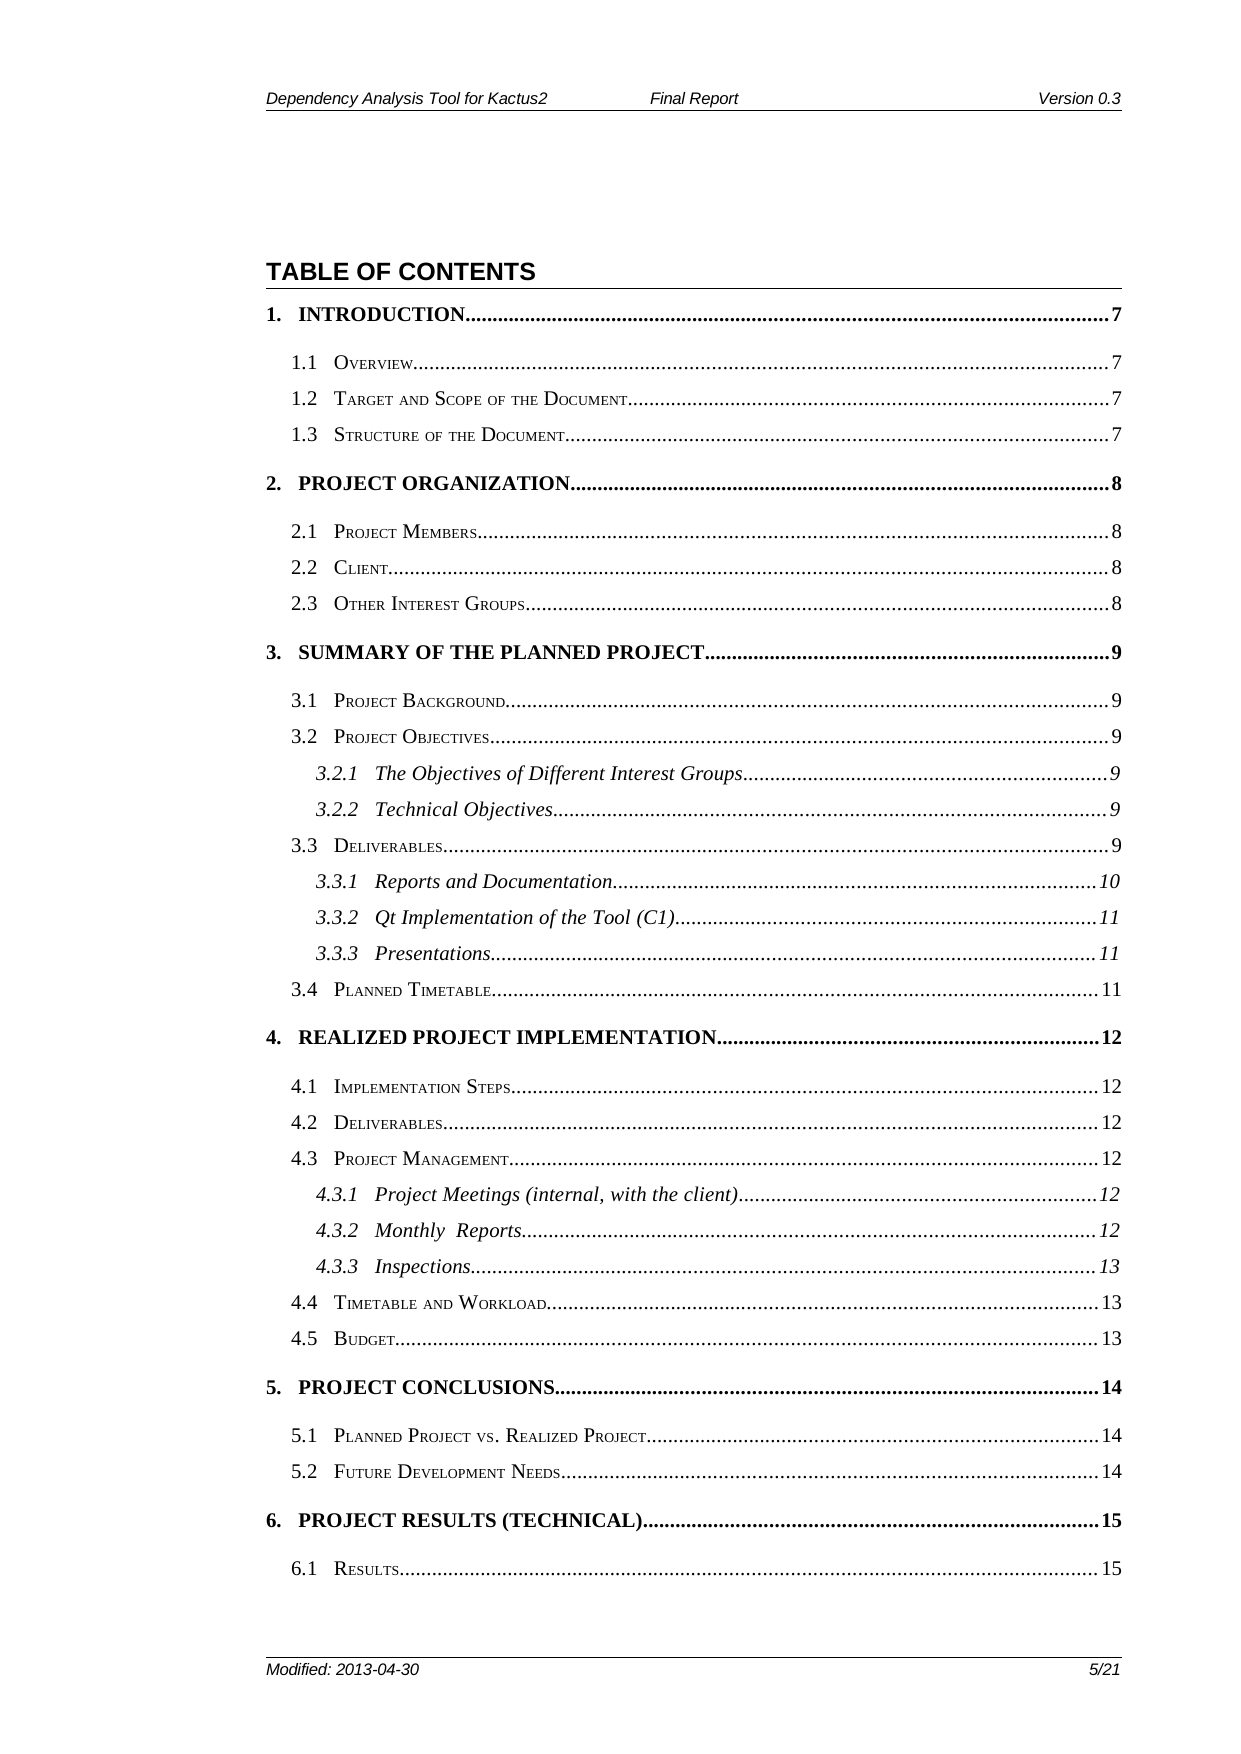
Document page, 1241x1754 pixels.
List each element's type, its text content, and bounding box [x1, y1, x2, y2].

text 1.2 Target and Scope of the Document 7 [291, 386, 1122, 410]
text 3.2 Project Objectives 9 [291, 724, 1122, 748]
text 4.3.2 Monthly Reports 12 [316, 1218, 1122, 1242]
text 4.3.3 Inspections 13 [316, 1254, 1122, 1278]
text 2.2 Client 8 [291, 555, 1122, 579]
text 3.1 Project Background 9 [291, 688, 1122, 712]
text 4.4 Timetable and Workload 13 [291, 1290, 1122, 1314]
text 6.1 Results 15 [291, 1556, 1122, 1580]
text 5.2 Future Development Needs 14 [291, 1459, 1122, 1483]
text 2. Project Organization 8 [266, 471, 1122, 495]
list Table of Contents [266, 257, 1122, 288]
text 1.3 Structure of the Document 7 [291, 422, 1122, 446]
text 6. Project Results (Technical) 15 [266, 1508, 1122, 1532]
text 1.1 Overview 7 [291, 350, 1122, 374]
text 3.4 Planned Timetable 11 [291, 977, 1122, 1001]
text 5.1 Planned Project vs. Realized Project 14 [291, 1423, 1122, 1447]
text 4.3.1 Project Meetings (internal, with the client) 12 [316, 1182, 1122, 1206]
text 3.2.2 Technical Objectives 9 [316, 796, 1122, 821]
text 2.3 Other Interest Groups 8 [291, 591, 1122, 615]
text 3.3.3 Presentations 11 [316, 941, 1122, 965]
text 4.5 Budget 13 [291, 1326, 1122, 1350]
text 3.3.1 Reports and Documentation 10 [316, 868, 1122, 893]
text 4. Realized project implementation 12 [266, 1025, 1122, 1049]
text 4.2 Deliverables 12 [291, 1110, 1122, 1134]
text 3.3.2 Qt Implementation of the Tool (C1) 11 [316, 904, 1122, 929]
text 3.3 Deliverables 9 [291, 832, 1122, 857]
text 4.3 Project Management 12 [291, 1146, 1122, 1170]
text 1. Introduction 7 [266, 301, 1122, 326]
text 3. Summary of the planned project 9 [266, 640, 1122, 664]
text 3.2.1 The Objectives of Different Interest Groups 9 [316, 760, 1122, 784]
text 4.1 Implementation Steps 12 [291, 1074, 1122, 1098]
text 2.1 Project Members 8 [291, 519, 1122, 543]
text 5. Project Conclusions 14 [266, 1374, 1122, 1399]
